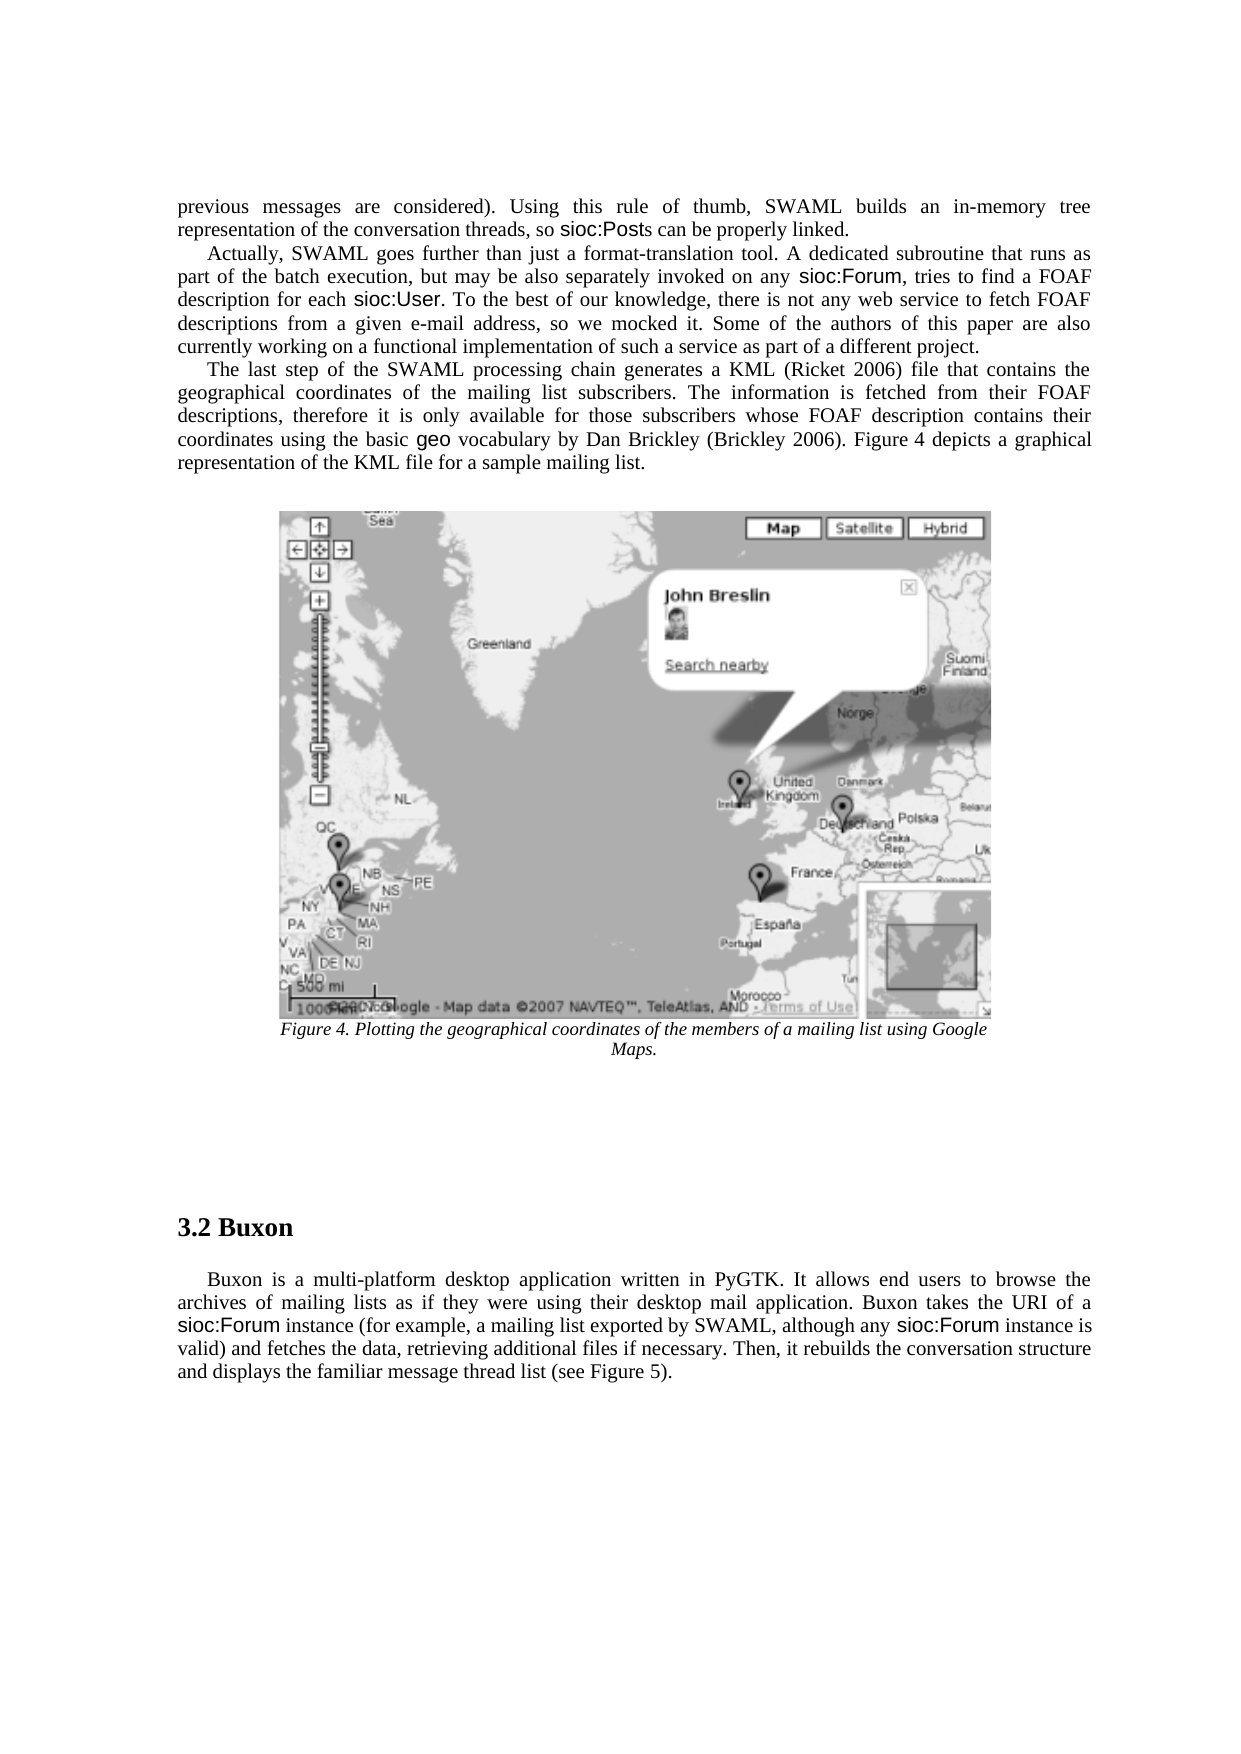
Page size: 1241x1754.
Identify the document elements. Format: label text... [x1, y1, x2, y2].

text Actually, SWAML goes further than just a format-translation tool. A dedicated subroutine that runs as part of the batch execution, but may be also separately invoked on any sioc:Forum, tries to find a FOAF description for each sioc:User. To the best of our knowledge, there is not any web service to fetch FOAF descriptions from a given e-mail address, so we mocked it. Some of the authors of this paper are also currently working on a functional implementation of such a service as part of a different project. [177, 241, 1092, 358]
text Figure 4. Plotting the geographical coordinates of the members of a mailing list using Google Maps. [279, 1019, 991, 1060]
text The last step of the SWAML processing chain generates a KML (Ricket 2006) file that contains the geographical coordinates of the mailing list subscribers. The information is fetched from their FOAF descriptions, therefore it is only available for those subscribers whose FOAF description contains their coordinates using the basic geo vocabulary by Dan Brickley (Brickley 2006). Figure 4 depicts a graphical representation of the KML file for a sample mailing list. [177, 358, 1092, 474]
picture [278, 511, 992, 1019]
text Buxon is a multi-platform desktop application written in PyGTK. It allows end users to browse the archives of mailing lists as if they were using their desktop mail application. Buxon takes the URI of a sioc:Forum instance (for example, a mailing list exported by SWAML, although any sioc:Forum instance is valid) and fetches the data, retrieving additional files if necessary. Then, it rebuilds the conversation structure and displays the familiar message thread list (see Figure 5). [177, 1268, 1092, 1383]
text previous messages are considered). Using this rule of thumb, SWAML builds an in-memory tree representation of the conversation threads, so sioc:Posts can be properly linked. [177, 195, 1092, 241]
subtitle 3.2 Buxon [177, 1213, 1092, 1243]
